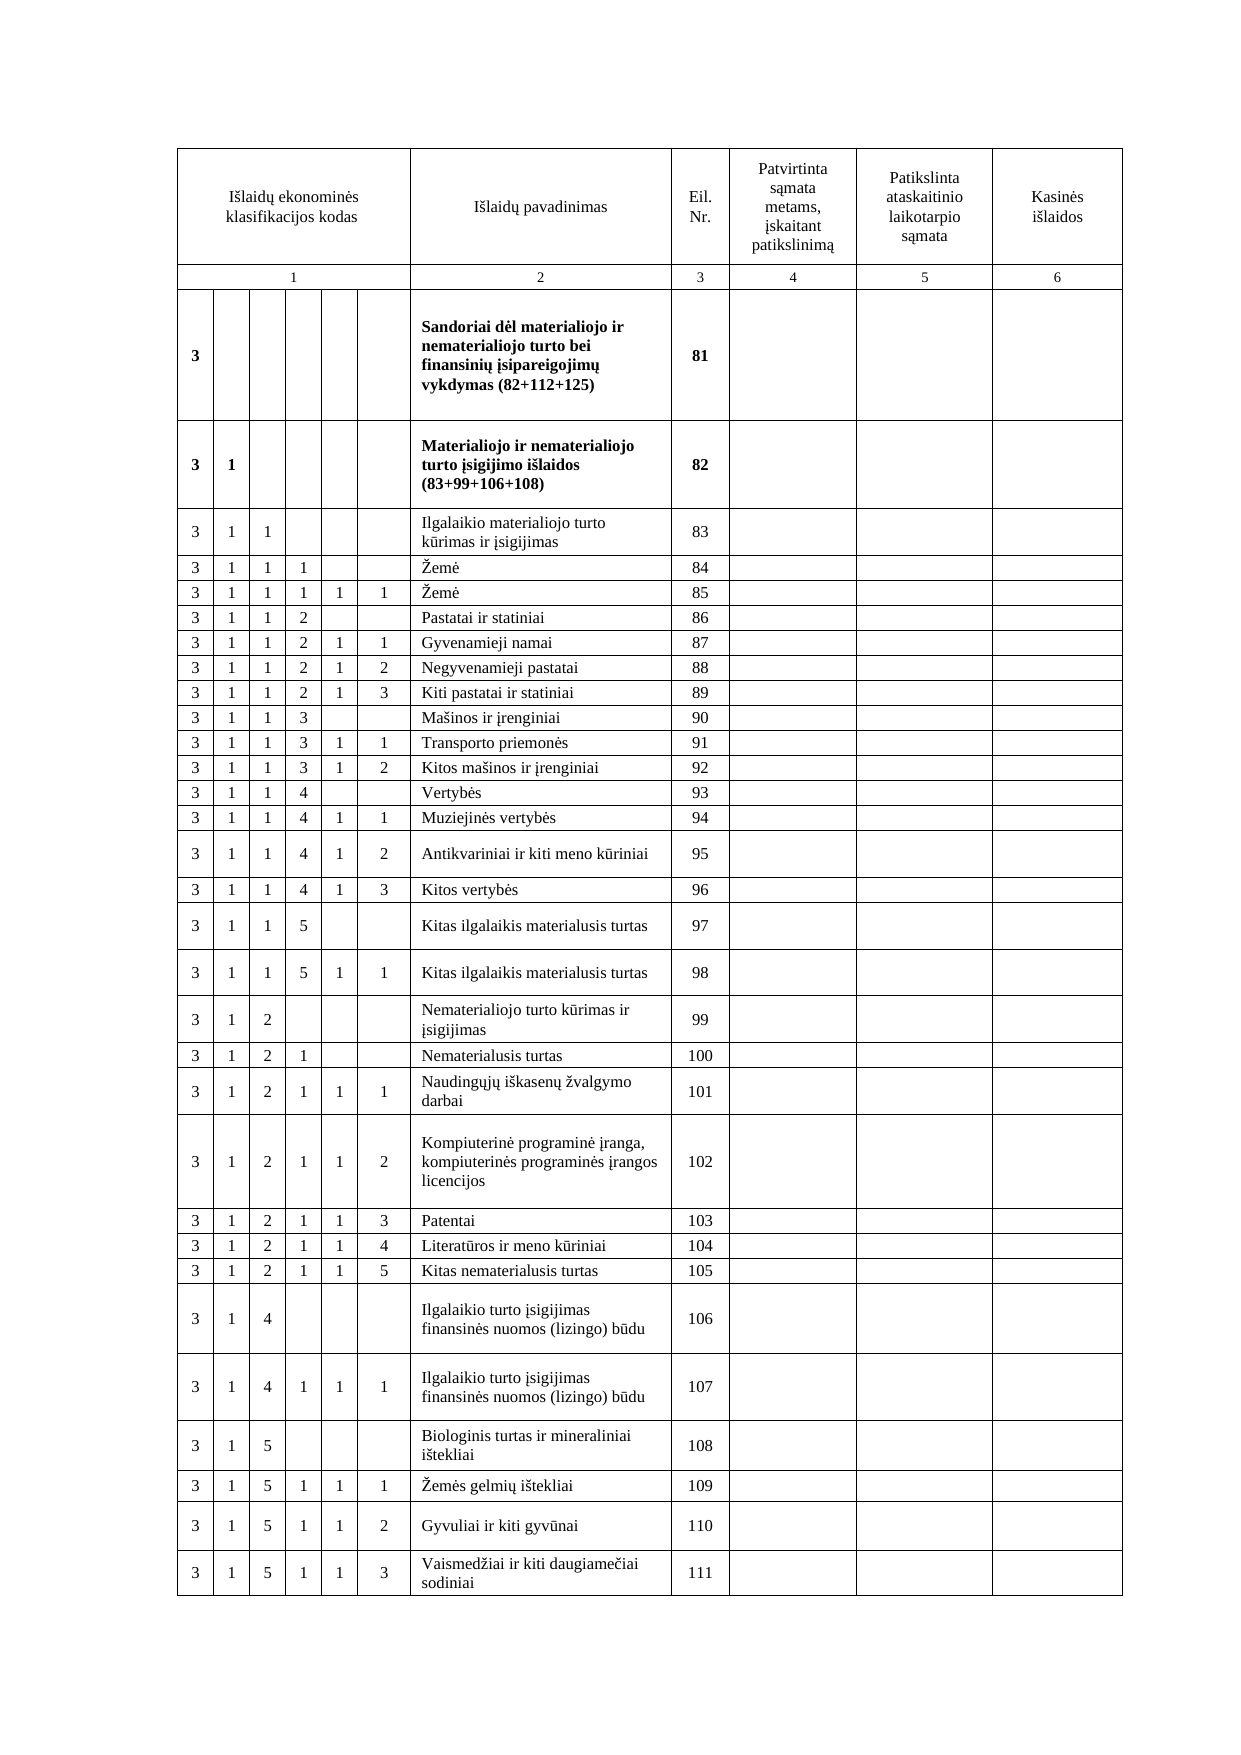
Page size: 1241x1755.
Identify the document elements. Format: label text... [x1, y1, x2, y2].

table_cell 1 [250, 581, 285, 605]
table_cell 3 [178, 656, 213, 680]
table_cell [857, 806, 992, 830]
table_cell [322, 290, 357, 420]
table_cell 2 [358, 831, 410, 877]
table_cell 1 [250, 706, 285, 730]
table_cell [993, 996, 1122, 1042]
table_cell 104 [672, 1234, 729, 1258]
table_cell Antikvariniai ir kiti meno kūriniai [411, 831, 671, 877]
table_cell 5 [250, 1551, 285, 1595]
table_cell 88 [672, 656, 729, 680]
table_cell 1 [358, 631, 410, 655]
table_cell [857, 581, 992, 605]
table_cell [993, 1115, 1122, 1208]
table_cell [730, 290, 856, 420]
table_cell [730, 1043, 856, 1067]
table_cell 3 [178, 509, 213, 555]
table_cell 105 [672, 1259, 729, 1283]
table_cell 90 [672, 706, 729, 730]
table_cell [857, 1209, 992, 1233]
table_cell Gyvuliai ir kiti gyvūnai [411, 1502, 671, 1550]
table_cell [322, 556, 357, 580]
table_cell 81 [672, 290, 729, 420]
table_cell [358, 1284, 410, 1353]
table_cell [857, 1421, 992, 1469]
table_cell [993, 631, 1122, 655]
table_cell 1 [358, 1471, 410, 1501]
table_cell [993, 581, 1122, 605]
table_cell 1 [322, 1502, 357, 1550]
table_cell Gyvenamieji namai [411, 631, 671, 655]
table_cell 2 [250, 1115, 285, 1208]
table_cell [857, 606, 992, 630]
table_cell 1 [286, 1068, 321, 1114]
table_cell 3 [178, 831, 213, 877]
table_cell [857, 831, 992, 877]
table_cell 3 [178, 1259, 213, 1283]
table_cell 1 [250, 731, 285, 755]
table_cell [358, 1421, 410, 1469]
table_cell 1 [214, 421, 249, 508]
table_cell [857, 290, 992, 420]
table_cell 111 [672, 1551, 729, 1595]
table_cell 3 [178, 756, 213, 780]
table_cell 1 [214, 509, 249, 555]
table_cell Negyvenamieji pastatai [411, 656, 671, 680]
table_cell [993, 1259, 1122, 1283]
table_cell 100 [672, 1043, 729, 1067]
table_cell 3 [178, 606, 213, 630]
table_cell Kompiuterinė programinė įranga, kompiuterinės programinės įrangos licencijos [411, 1115, 671, 1208]
table_cell 86 [672, 606, 729, 630]
table_header Išlaidų pavadinimas [411, 149, 671, 264]
table_cell 3 [178, 631, 213, 655]
table_cell 94 [672, 806, 729, 830]
table_cell [857, 681, 992, 705]
table_cell 2 [411, 265, 671, 289]
table_cell [730, 806, 856, 830]
table_cell 3 [178, 706, 213, 730]
table_cell 3 [358, 1209, 410, 1233]
table_cell Ilgalaikio turto įsigijimas finansinės nuomos (lizingo) būdu [411, 1284, 671, 1353]
table_cell 1 [322, 731, 357, 755]
table_cell 1 [322, 656, 357, 680]
table_cell [857, 631, 992, 655]
table_cell [857, 1115, 992, 1208]
table_cell 1 [214, 996, 249, 1042]
table_cell 1 [286, 1043, 321, 1067]
table_cell [730, 831, 856, 877]
table_cell [993, 1354, 1122, 1419]
table_cell [857, 421, 992, 508]
table_cell Ilgalaikio materialiojo turto kūrimas ir įsigijimas [411, 509, 671, 555]
table_cell [993, 656, 1122, 680]
table_cell 1 [322, 950, 357, 995]
table_cell 1 [322, 1471, 357, 1501]
table_cell 1 [214, 656, 249, 680]
table_cell 2 [250, 1068, 285, 1114]
table_cell 1 [250, 878, 285, 902]
table_cell 1 [214, 831, 249, 877]
table_cell [730, 1471, 856, 1501]
table_cell Materialiojo ir nematerialiojo turto įsigijimo išlaidos (83+99+106+108) [411, 421, 671, 508]
table_cell 4 [358, 1234, 410, 1258]
table_cell Kitos vertybės [411, 878, 671, 902]
table_header Patikslinta ataskaitinio laikotarpio sąmata [857, 149, 992, 264]
table_cell 2 [358, 1115, 410, 1208]
table_cell 3 [178, 1068, 213, 1114]
table_cell [857, 756, 992, 780]
table_cell [993, 290, 1122, 420]
table_cell 3 [178, 581, 213, 605]
table_cell 3 [178, 1115, 213, 1208]
table_cell [322, 606, 357, 630]
table_cell Naudingųjų iškasenų žvalgymo darbai [411, 1068, 671, 1114]
table_cell 2 [250, 1209, 285, 1233]
table_cell 5 [286, 950, 321, 995]
table_cell 2 [286, 681, 321, 705]
table_cell 5 [250, 1471, 285, 1501]
table_cell 1 [358, 1354, 410, 1419]
table_cell 1 [214, 681, 249, 705]
table_cell Pastatai ir statiniai [411, 606, 671, 630]
table_cell [322, 996, 357, 1042]
table_cell 1 [286, 1471, 321, 1501]
table_cell 3 [178, 1284, 213, 1353]
table_cell 3 [672, 265, 729, 289]
table_cell 1 [286, 1354, 321, 1419]
table_cell 1 [214, 1551, 249, 1595]
table_cell [993, 1209, 1122, 1233]
table_cell 3 [286, 706, 321, 730]
table_cell [730, 681, 856, 705]
table_cell 1 [250, 509, 285, 555]
table_cell [730, 1068, 856, 1114]
table_cell [322, 509, 357, 555]
table_cell [730, 756, 856, 780]
table_cell [730, 421, 856, 508]
table_cell 84 [672, 556, 729, 580]
table_cell 3 [178, 806, 213, 830]
table_cell 1 [286, 1502, 321, 1550]
table_cell [857, 1471, 992, 1501]
table_cell 3 [178, 950, 213, 995]
table_cell 1 [322, 681, 357, 705]
table_cell Mašinos ir įrenginiai [411, 706, 671, 730]
table_cell 1 [286, 1259, 321, 1283]
table_header Eil. Nr. [672, 149, 729, 264]
table_cell 96 [672, 878, 729, 902]
table_cell [993, 1502, 1122, 1550]
table_cell 89 [672, 681, 729, 705]
table_cell 1 [214, 878, 249, 902]
table_cell [993, 1234, 1122, 1258]
table_cell 2 [250, 996, 285, 1042]
table_cell 103 [672, 1209, 729, 1233]
table_cell 3 [178, 1502, 213, 1550]
table_cell Patentai [411, 1209, 671, 1233]
table_cell [993, 706, 1122, 730]
table_cell [322, 1284, 357, 1353]
table_cell 1 [214, 1234, 249, 1258]
table_cell Ilgalaikio turto įsigijimas finansinės nuomos (lizingo) būdu [411, 1354, 671, 1419]
table_cell [857, 950, 992, 995]
table_cell 1 [322, 831, 357, 877]
table_cell 3 [178, 903, 213, 948]
table_cell [730, 1259, 856, 1283]
table_cell 1 [214, 1068, 249, 1114]
table_cell [730, 878, 856, 902]
table_cell [857, 731, 992, 755]
table_cell 1 [214, 1115, 249, 1208]
table_cell [358, 706, 410, 730]
table_cell 1 [322, 878, 357, 902]
table_cell 1 [214, 1209, 249, 1233]
table_cell 3 [178, 1471, 213, 1501]
table_cell Kitas nematerialusis turtas [411, 1259, 671, 1283]
table_cell 1 [214, 1354, 249, 1419]
table_cell 98 [672, 950, 729, 995]
table_cell 1 [358, 1068, 410, 1114]
table_cell [857, 556, 992, 580]
table_cell [730, 581, 856, 605]
table_cell Nematerialusis turtas [411, 1043, 671, 1067]
table_cell 93 [672, 781, 729, 805]
table_cell 2 [358, 656, 410, 680]
table_cell [250, 290, 285, 420]
table_cell [358, 1043, 410, 1067]
table_cell 2 [250, 1043, 285, 1067]
table_cell 3 [178, 1551, 213, 1595]
table_cell 1 [322, 631, 357, 655]
table_cell [358, 903, 410, 948]
table_cell [358, 421, 410, 508]
table_cell [358, 509, 410, 555]
table_cell 3 [178, 1209, 213, 1233]
table_cell 3 [286, 756, 321, 780]
table_cell [993, 1551, 1122, 1595]
table_cell [286, 1284, 321, 1353]
table_cell 87 [672, 631, 729, 655]
table_cell 97 [672, 903, 729, 948]
table_cell 1 [286, 1551, 321, 1595]
table_cell [857, 656, 992, 680]
table_cell 1 [322, 1209, 357, 1233]
table_cell 1 [286, 1209, 321, 1233]
table_cell 92 [672, 756, 729, 780]
table_cell [730, 631, 856, 655]
table_cell [286, 421, 321, 508]
table_cell [730, 656, 856, 680]
table_cell 4 [286, 831, 321, 877]
table_cell [322, 1421, 357, 1469]
table_cell 1 [286, 1115, 321, 1208]
table_cell 1 [322, 1115, 357, 1208]
table_cell [993, 878, 1122, 902]
table_cell Biologinis turtas ir mineraliniai ištekliai [411, 1421, 671, 1469]
table_cell 5 [250, 1421, 285, 1469]
table_cell 1 [250, 903, 285, 948]
table_cell 1 [214, 606, 249, 630]
table_cell [857, 1551, 992, 1595]
table_cell 101 [672, 1068, 729, 1114]
table_cell 4 [286, 878, 321, 902]
table_cell 1 [214, 1471, 249, 1501]
table_cell 3 [178, 731, 213, 755]
table_cell 3 [178, 878, 213, 902]
table_cell 2 [286, 656, 321, 680]
table_cell 1 [214, 631, 249, 655]
table_cell [857, 878, 992, 902]
table_cell [857, 996, 992, 1042]
table_cell 1 [322, 1259, 357, 1283]
table_cell [730, 1284, 856, 1353]
table_cell [730, 509, 856, 555]
table_cell 1 [322, 756, 357, 780]
table_cell 1 [250, 806, 285, 830]
table_cell [857, 1234, 992, 1258]
table_cell [857, 1043, 992, 1067]
table_cell 4 [730, 265, 856, 289]
table_cell [993, 950, 1122, 995]
table_cell [857, 903, 992, 948]
table_cell [730, 781, 856, 805]
table_cell 1 [286, 581, 321, 605]
table_cell 3 [178, 1234, 213, 1258]
table_cell [993, 731, 1122, 755]
table_cell 1 [322, 1354, 357, 1419]
table_cell Žemės gelmių ištekliai [411, 1471, 671, 1501]
table_cell [730, 1421, 856, 1469]
table_cell 109 [672, 1471, 729, 1501]
table_cell 3 [178, 421, 213, 508]
table_cell 107 [672, 1354, 729, 1419]
table_cell 1 [178, 265, 410, 289]
table_cell [857, 706, 992, 730]
table_cell 3 [178, 1043, 213, 1067]
table_cell 1 [358, 731, 410, 755]
table_cell [730, 950, 856, 995]
table_cell 1 [214, 806, 249, 830]
table_cell [993, 1043, 1122, 1067]
table_cell 4 [286, 806, 321, 830]
table_cell 1 [214, 781, 249, 805]
table_cell 2 [286, 631, 321, 655]
table_cell [286, 509, 321, 555]
table_cell [730, 1115, 856, 1208]
table_cell 1 [214, 706, 249, 730]
table_cell 1 [250, 656, 285, 680]
table_cell 1 [322, 1068, 357, 1114]
table_cell 2 [250, 1259, 285, 1283]
table_header Kasinės išlaidos [993, 149, 1122, 264]
table_cell 82 [672, 421, 729, 508]
table_cell [730, 1551, 856, 1595]
table_cell 5 [857, 265, 992, 289]
table_cell 99 [672, 996, 729, 1042]
table_cell [214, 290, 249, 420]
table_cell Vertybės [411, 781, 671, 805]
table_cell 83 [672, 509, 729, 555]
table_cell [730, 1502, 856, 1550]
table_cell [857, 1354, 992, 1419]
table_cell 1 [250, 556, 285, 580]
table_cell [358, 290, 410, 420]
table_cell 3 [178, 681, 213, 705]
table_cell 1 [214, 950, 249, 995]
table_cell 3 [358, 681, 410, 705]
table_cell 2 [286, 606, 321, 630]
table_cell 1 [358, 806, 410, 830]
table_cell 1 [214, 756, 249, 780]
table_cell [286, 290, 321, 420]
table_cell 1 [214, 1043, 249, 1067]
table_cell [286, 996, 321, 1042]
table_cell Sandoriai dėl materialiojo ir nematerialiojo turto bei finansinių įsipareigojimų vykdymas (82+112+125) [411, 290, 671, 420]
table_cell [730, 556, 856, 580]
table_cell 3 [178, 996, 213, 1042]
table_header Patvirtinta sąmata metams, įskaitant patikslinimą [730, 149, 856, 264]
table_cell 4 [286, 781, 321, 805]
table_cell [322, 903, 357, 948]
table_cell 95 [672, 831, 729, 877]
table_cell [730, 706, 856, 730]
table_cell 1 [250, 606, 285, 630]
table_cell Muziejinės vertybės [411, 806, 671, 830]
table_cell 108 [672, 1421, 729, 1469]
table_cell [730, 1234, 856, 1258]
table_cell 2 [358, 756, 410, 780]
table_cell [993, 421, 1122, 508]
table_cell 2 [358, 1502, 410, 1550]
table_cell 3 [178, 1354, 213, 1419]
table_cell 1 [214, 556, 249, 580]
table_cell [993, 606, 1122, 630]
table_cell [322, 421, 357, 508]
table_cell [993, 806, 1122, 830]
table_cell 5 [358, 1259, 410, 1283]
table_cell [993, 681, 1122, 705]
table_cell 1 [286, 556, 321, 580]
table_cell [358, 606, 410, 630]
table_cell 1 [214, 1502, 249, 1550]
table_cell 1 [250, 631, 285, 655]
table_cell [857, 1068, 992, 1114]
table_cell 1 [322, 1234, 357, 1258]
table_cell 3 [358, 1551, 410, 1595]
table_cell [857, 1284, 992, 1353]
table_cell Vaismedžiai ir kiti daugiamečiai sodiniai [411, 1551, 671, 1595]
table_cell [358, 556, 410, 580]
table_cell [857, 781, 992, 805]
table_cell 3 [178, 556, 213, 580]
table_cell [993, 831, 1122, 877]
table_cell [993, 556, 1122, 580]
table_cell 3 [178, 290, 213, 420]
table_cell 102 [672, 1115, 729, 1208]
table_cell 1 [358, 581, 410, 605]
table_cell 1 [322, 806, 357, 830]
table_cell [993, 509, 1122, 555]
table_cell 1 [322, 581, 357, 605]
table_cell 6 [993, 265, 1122, 289]
table_cell 3 [178, 781, 213, 805]
table_cell 106 [672, 1284, 729, 1353]
table_cell Kitas ilgalaikis materialusis turtas [411, 903, 671, 948]
table_cell 85 [672, 581, 729, 605]
table_cell Žemė [411, 556, 671, 580]
table_cell 5 [286, 903, 321, 948]
table_cell [857, 1502, 992, 1550]
table_cell Kitos mašinos ir įrenginiai [411, 756, 671, 780]
table_cell Žemė [411, 581, 671, 605]
table_cell 1 [214, 1284, 249, 1353]
table_cell [730, 1209, 856, 1233]
table_cell [730, 1354, 856, 1419]
table_cell 1 [214, 903, 249, 948]
table_cell [993, 1284, 1122, 1353]
table_cell Kitas ilgalaikis materialusis turtas [411, 950, 671, 995]
table_cell 1 [250, 950, 285, 995]
table_cell [730, 731, 856, 755]
table_cell [730, 606, 856, 630]
table_cell [358, 781, 410, 805]
table_cell 1 [322, 1551, 357, 1595]
table_cell [993, 756, 1122, 780]
table_cell [322, 1043, 357, 1067]
table_cell [993, 1068, 1122, 1114]
table_cell [730, 996, 856, 1042]
table_cell 1 [214, 1421, 249, 1469]
table_cell [286, 1421, 321, 1469]
table_cell 1 [250, 756, 285, 780]
table_cell 1 [250, 831, 285, 877]
table_cell 1 [286, 1234, 321, 1258]
table_cell Nematerialiojo turto kūrimas ir įsigijimas [411, 996, 671, 1042]
table_cell 1 [214, 581, 249, 605]
table_header Išlaidų ekonominės klasifikacijos kodas [178, 149, 410, 264]
table_cell 1 [214, 1259, 249, 1283]
table_cell 3 [358, 878, 410, 902]
table_cell [993, 903, 1122, 948]
table_cell 3 [178, 1421, 213, 1469]
table_cell 4 [250, 1284, 285, 1353]
table_cell 110 [672, 1502, 729, 1550]
table_cell Kiti pastatai ir statiniai [411, 681, 671, 705]
table_cell 91 [672, 731, 729, 755]
table_cell 1 [250, 681, 285, 705]
table_cell [358, 996, 410, 1042]
table_cell [322, 706, 357, 730]
table_cell 1 [214, 731, 249, 755]
table_cell [857, 1259, 992, 1283]
table_cell 3 [286, 731, 321, 755]
table_cell 1 [358, 950, 410, 995]
table_cell Transporto priemonės [411, 731, 671, 755]
table_cell [250, 421, 285, 508]
table_cell 5 [250, 1502, 285, 1550]
table_cell Literatūros ir meno kūriniai [411, 1234, 671, 1258]
table_cell [993, 1421, 1122, 1469]
table_cell [322, 781, 357, 805]
table_cell [993, 1471, 1122, 1501]
table_cell [857, 509, 992, 555]
table_cell 1 [250, 781, 285, 805]
table_cell [730, 903, 856, 948]
table_cell 2 [250, 1234, 285, 1258]
table_cell 4 [250, 1354, 285, 1419]
table_cell [993, 781, 1122, 805]
